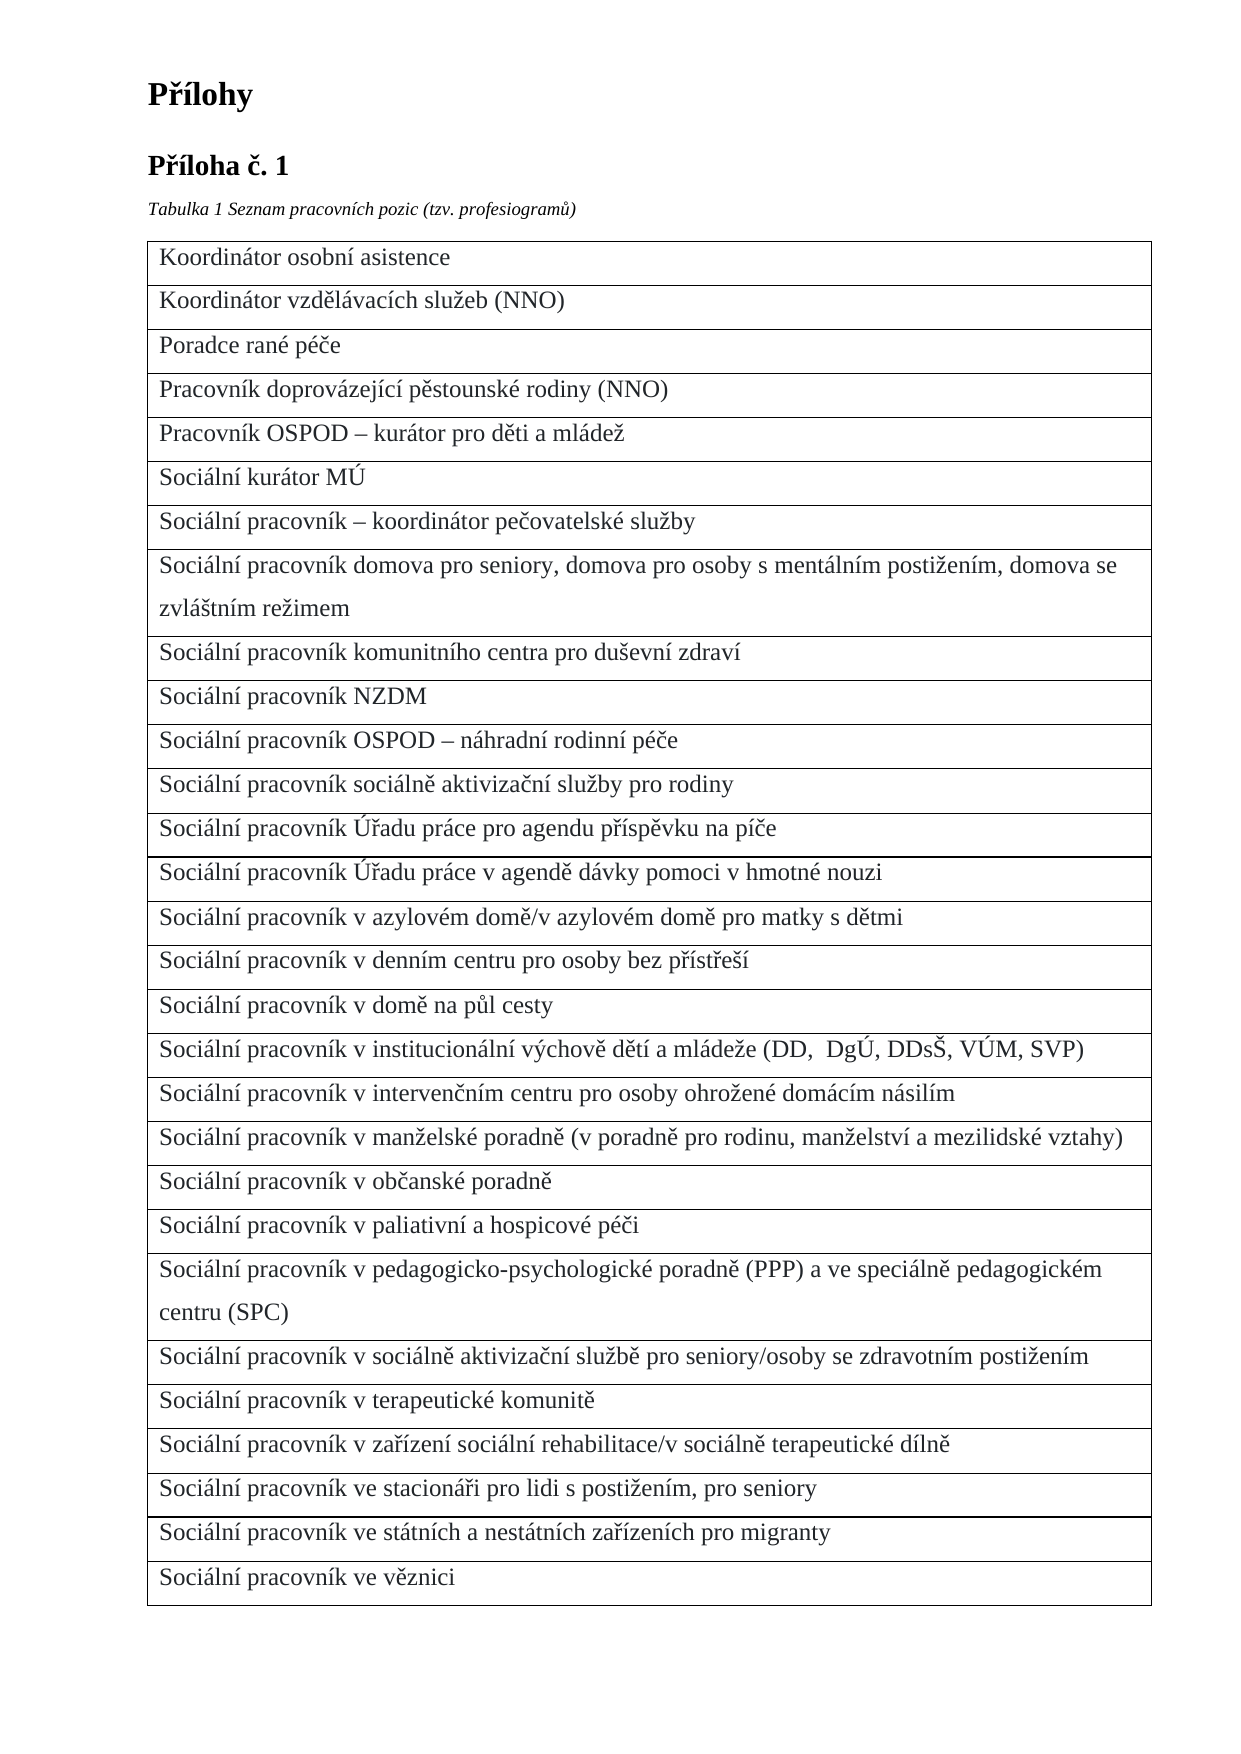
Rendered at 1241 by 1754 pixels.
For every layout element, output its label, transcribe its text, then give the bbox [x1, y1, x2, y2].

table_cell Sociální pracovník ve věznici [148, 1562, 1151, 1604]
table_cell Koordinátor vzdělávacích služeb (NNO) [148, 286, 1151, 329]
table_cell Sociální pracovník v pedagogicko-psychologické poradně (PPP) a ve speciálně pedagogickém centru (SPC) [148, 1254, 1151, 1340]
table_header Koordinátor osobní asistence [148, 242, 1151, 284]
table_cell Sociální pracovník v sociálně aktivizační službě pro seniory/osoby se zdravotním postižením [148, 1341, 1151, 1384]
table_cell Sociální pracovník sociálně aktivizační služby pro rodiny [148, 769, 1151, 812]
table_cell Sociální pracovník komunitního centra pro duševní zdraví [148, 637, 1151, 680]
table_cell Sociální pracovník v denním centru pro osoby bez přístřeší [148, 946, 1151, 989]
table_cell Pracovník doprovázející pěstounské rodiny (NNO) [148, 374, 1151, 417]
table_cell Sociální pracovník Úřadu práce v agendě dávky pomoci v hmotné nouzi [148, 858, 1151, 901]
table_cell Sociální pracovník v paliativní a hospicové péči [148, 1210, 1151, 1253]
subtitle Přílohy [148, 74, 1093, 112]
table_cell Sociální pracovník v azylovém domě/v azylovém domě pro matky s dětmi [148, 902, 1151, 944]
table_cell Sociální pracovník v manželské poradně (v poradně pro rodinu, manželství a mezilidské vztahy) [148, 1122, 1151, 1165]
table_cell Sociální pracovník v domě na půl cesty [148, 990, 1151, 1033]
table_cell Sociální pracovník OSPOD – náhradní rodinní péče [148, 725, 1151, 768]
table_cell Sociální pracovník ve státních a nestátních zařízeních pro migranty [148, 1518, 1151, 1561]
table_cell Pracovník OSPOD – kurátor pro děti a mládež [148, 418, 1151, 461]
table_cell Sociální pracovník v institucionální výchově dětí a mládeže (DD, DgÚ, DDsŠ, VÚM, SVP) [148, 1034, 1151, 1077]
text Tabulka 1 Seznam pracovních pozic (tzv. profesiogramů) [148, 198, 1093, 220]
table_cell Sociální pracovník v intervenčním centru pro osoby ohrožené domácím násilím [148, 1078, 1151, 1121]
table_cell Sociální pracovník – koordinátor pečovatelské služby [148, 506, 1151, 549]
table_cell Poradce rané péče [148, 330, 1151, 373]
table_cell Sociální pracovník v občanské poradně [148, 1166, 1151, 1209]
table_cell Sociální pracovník ve stacionáři pro lidi s postižením, pro seniory [148, 1474, 1151, 1516]
table_cell Sociální pracovník v zařízení sociální rehabilitace/v sociálně terapeutické dílně [148, 1429, 1151, 1472]
subtitle Příloha č. 1 [148, 148, 1093, 181]
table_cell Sociální pracovník domova pro seniory, domova pro osoby s mentálním postižením, domova se zvláštním režimem [148, 550, 1151, 636]
table_cell Sociální pracovník Úřadu práce pro agendu příspěvku na píče [148, 814, 1151, 856]
table_cell Sociální pracovník v terapeutické komunitě [148, 1385, 1151, 1428]
table_cell Sociální pracovník NZDM [148, 681, 1151, 724]
table_cell Sociální kurátor MÚ [148, 462, 1151, 505]
